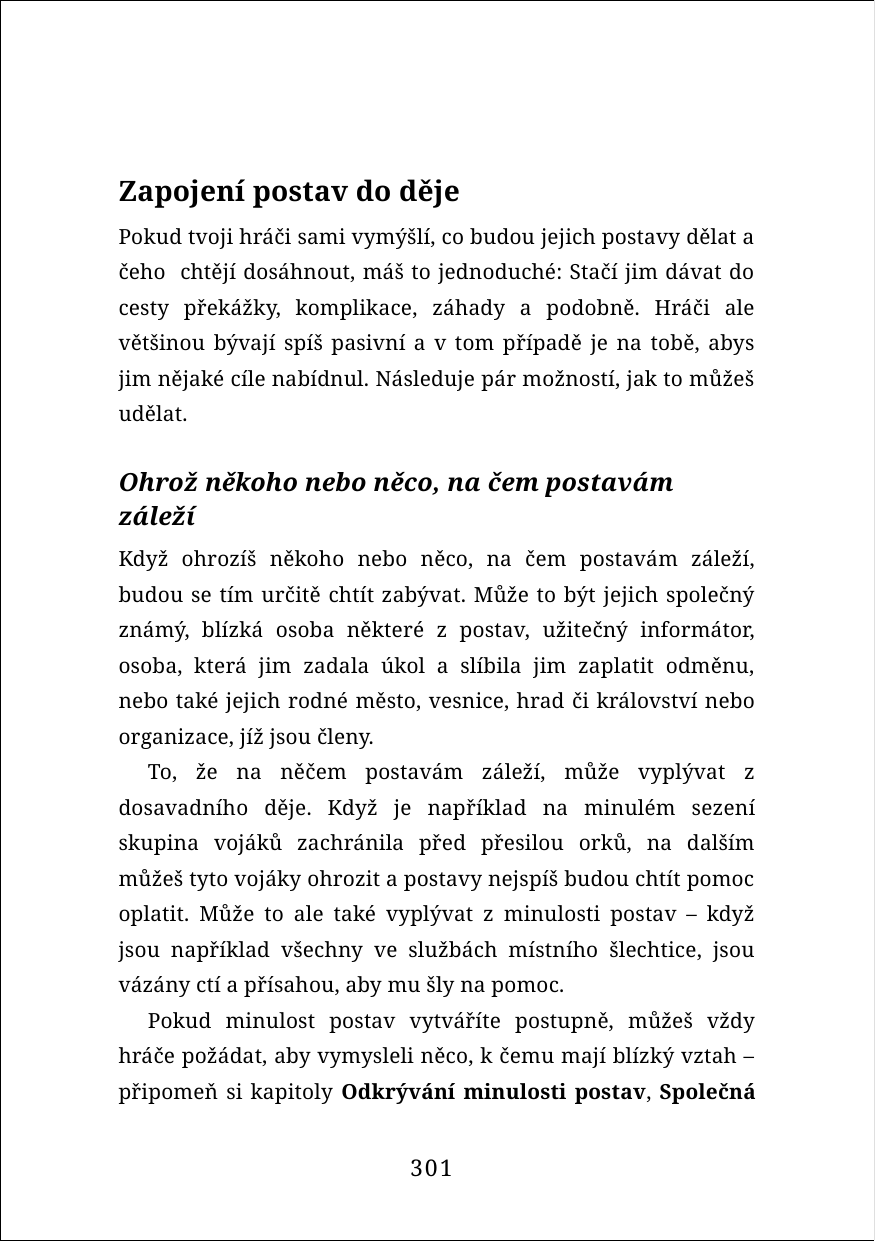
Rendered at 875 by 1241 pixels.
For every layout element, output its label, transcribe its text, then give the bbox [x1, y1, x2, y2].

subtitle Zapojení postav do děje [118, 172, 756, 210]
subtitle Ohrož někoho nebo něco, na čem postavám záleží [118, 464, 756, 533]
text Pokud tvoji hráči sami vymýšlí, co budou jejich postavy dělat a čeho chtějí dosáhnout, máš to jednoduché: Stačí jim dávat do cesty překážky, komplikace, záhady a podobně. Hráči ale většinou bývají spíš pasivní a v tom případě je na tobě, abys jim nějaké cíle nabídnul. Následuje pár možností, jak to můžeš udělat. [118, 222, 756, 428]
text Když ohrozíš někoho nebo něco, na čem postavám záleží, budou se tím určitě chtít zabývat. Může to být jejich společný známý, blízká osoba některé z postav, užitečný informátor, osoba, která jim zadala úkol a slíbila jim zaplatit odměnu, nebo také jejich rodné město, vesnice, hrad či království nebo organizace, jíž jsou členy. To, že na něčem postavám záleží, může vyplývat z dosavadního děje. Když je například na minulém sezení skupina vojáků zachránila před přesilou orků, na dalším můžeš tyto vojáky ohrozit a postavy nejspíš budou chtít pomoc oplatit. Může to ale také vyplývat z minulosti postav – když jsou například všechny ve službách místního šlechtice, jsou vázány ctí a přísahou, aby mu šly na pomoc. Pokud minulost postav vytváříte postupně, můžeš vždy hráče požádat, aby vymysleli něco, k čemu mají blízký vztah – připomeň si kapitoly Odkrývání minulosti postav, Společná [118, 544, 756, 1106]
